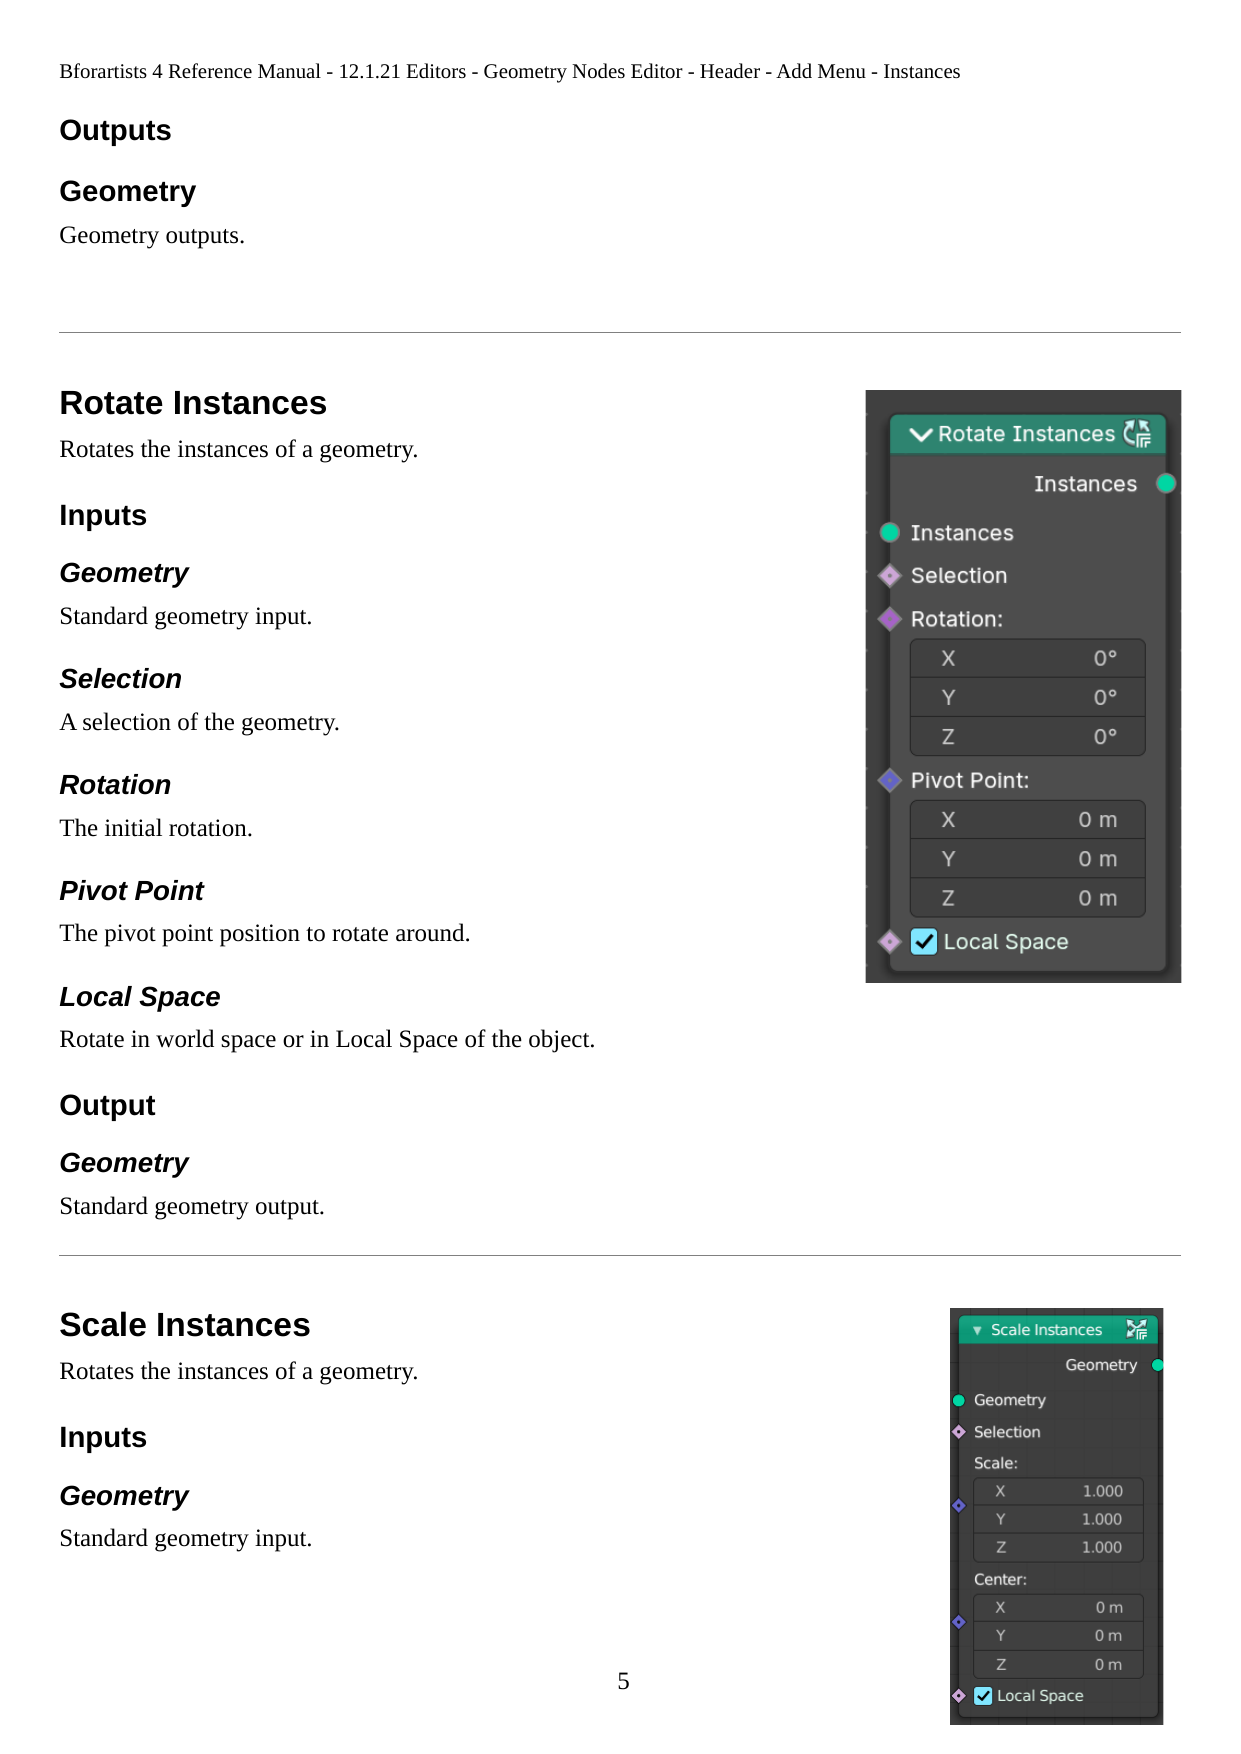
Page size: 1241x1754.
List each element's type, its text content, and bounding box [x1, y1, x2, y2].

subtitle Pivot Point [59, 874, 865, 906]
picture [950, 1308, 1164, 1725]
subtitle Outputs [59, 113, 1181, 146]
text Rotates the instances of a geometry. [59, 434, 865, 463]
text The initial rotation. [59, 813, 865, 841]
subtitle Inputs [59, 1420, 950, 1454]
subtitle [1164, 1420, 1181, 1454]
text The pivot point position to rotate around. [59, 918, 865, 947]
subtitle Rotate Instances [59, 383, 1181, 421]
text A selection of the geometry. [59, 707, 865, 735]
subtitle Inputs [59, 498, 865, 531]
subtitle Geometry [59, 1479, 950, 1511]
text Standard geometry input. [59, 1523, 950, 1552]
picture [865, 390, 1182, 983]
text Geometry outputs. [59, 220, 1181, 248]
text Rotate in world space or in Local Space of the object. [59, 1024, 1181, 1053]
subtitle Scale Instances [59, 1305, 1181, 1344]
subtitle [1164, 1479, 1181, 1511]
subtitle Selection [59, 662, 865, 694]
text Standard geometry output. [59, 1191, 1181, 1220]
text Standard geometry input. [59, 601, 865, 629]
subtitle Rotation [59, 768, 865, 800]
subtitle Geometry [59, 173, 1181, 207]
subtitle Geometry [59, 1147, 1181, 1179]
subtitle Geometry [59, 556, 865, 588]
text [1164, 1523, 1181, 1552]
subtitle Local Space [59, 980, 1181, 1012]
subtitle Output [59, 1088, 1181, 1122]
text Rotates the instances of a geometry. [59, 1356, 950, 1385]
